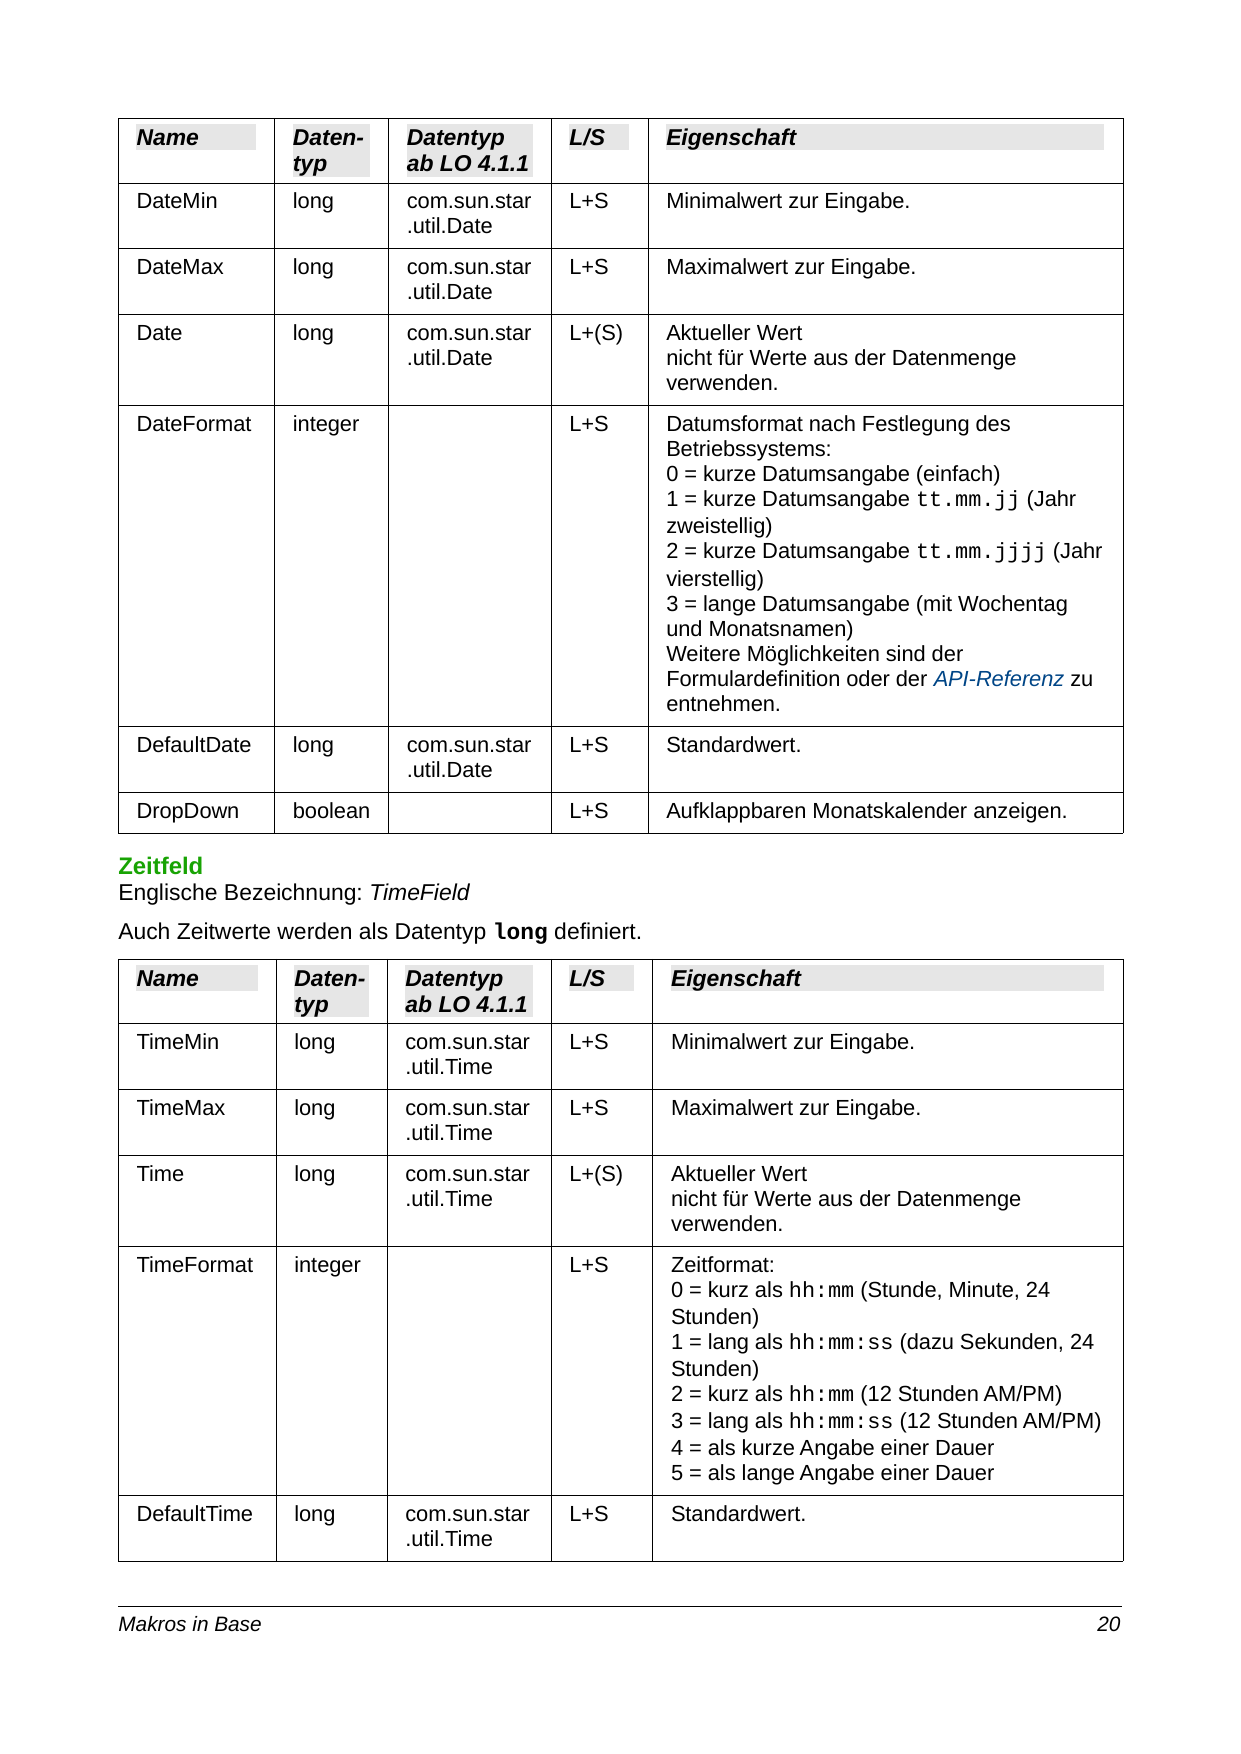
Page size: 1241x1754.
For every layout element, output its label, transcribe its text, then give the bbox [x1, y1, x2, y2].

table_cell Standardwert. [649, 727, 1123, 792]
table_header Datentyp ab LO 4.1.1 [389, 119, 551, 182]
table_cell integer [277, 1247, 387, 1495]
table_cell Time [119, 1156, 276, 1246]
table_cell L+S [552, 1090, 652, 1155]
table_cell Zeitformat: 0 = kurz als hh:mm (Stunde, Minute, 24 Stunden) 1 = lang als hh:mm:ss (dazu Sekunden, 24 Stunden) 2 = kurz als hh:mm (12 Stunden AM/PM) 3 = lang als hh:mm:ss (12 Stunden AM/PM) 4 = als kurze Angabe einer Dauer 5 = als lange Angabe einer Dauer [653, 1247, 1123, 1495]
table_cell Minimalwert zur Eingabe. [649, 184, 1123, 248]
table_cell L+S [552, 1024, 652, 1089]
table_cell Standardwert. [653, 1496, 1123, 1561]
table_cell boolean [275, 793, 388, 833]
table_cell L+S [552, 184, 648, 248]
table_cell DropDown [119, 793, 274, 833]
table_cell Aufklappbaren Monatskalender anzeigen. [649, 793, 1123, 833]
table_cell [389, 793, 551, 833]
table_cell TimeFormat [119, 1247, 276, 1495]
table_header Daten-typ [277, 960, 387, 1023]
subtitle Zeitfeld [118, 852, 1122, 879]
table_cell long [277, 1496, 387, 1561]
table_cell com.sun.star.util.Time [388, 1090, 551, 1155]
table_cell com.sun.star.util.Date [389, 184, 551, 248]
table_cell Aktueller Wert nicht für Werte aus der Datenmenge verwenden. [649, 315, 1123, 405]
table_cell Minimalwert zur Eingabe. [653, 1024, 1123, 1089]
table_cell com.sun.star.util.Time [388, 1024, 551, 1089]
table_cell L+(S) [552, 315, 648, 405]
table_cell L+S [552, 406, 648, 726]
table_cell com.sun.star.util.Time [388, 1156, 551, 1246]
table_cell DateMax [119, 249, 274, 314]
table_cell Datumsformat nach Festlegung des Betriebssystems: 0 = kurze Datumsangabe (einfach) 1 = kurze Datumsangabe tt.mm.jj (Jahr zweistellig) 2 = kurze Datumsangabe tt.mm.jjjj (Jahr vierstellig) 3 = lange Datumsangabe (mit Wochentag und Monatsnamen) Weitere Möglichkeiten sind der Formulardefinition oder der API-Referenz zu entnehmen. [649, 406, 1123, 726]
table_cell Maximalwert zur Eingabe. [653, 1090, 1123, 1155]
table_cell long [275, 727, 388, 792]
table_header Name [119, 119, 274, 182]
table_cell DefaultTime [119, 1496, 276, 1561]
table_cell L+S [552, 1247, 652, 1495]
table_header Daten-typ [275, 119, 388, 182]
table_cell TimeMax [119, 1090, 276, 1155]
table_cell com.sun.star.util.Time [388, 1496, 551, 1561]
table_cell Date [119, 315, 274, 405]
table_cell integer [275, 406, 388, 726]
table_cell long [275, 184, 388, 248]
table_cell long [277, 1156, 387, 1246]
table_header Datentyp ab LO 4.1.1 [388, 960, 551, 1023]
table_header L/S [552, 119, 648, 182]
table_cell TimeMin [119, 1024, 276, 1089]
table_cell L+(S) [552, 1156, 652, 1246]
table_cell com.sun.star.util.Date [389, 315, 551, 405]
table_cell DateMin [119, 184, 274, 248]
table_cell com.sun.star.util.Date [389, 727, 551, 792]
table_cell DefaultDate [119, 727, 274, 792]
text Englische Bezeichnung: TimeField [118, 879, 1122, 906]
table_cell long [277, 1024, 387, 1089]
table_cell L+S [552, 727, 648, 792]
table_header L/S [552, 960, 652, 1023]
table_cell L+S [552, 1496, 652, 1561]
table_cell [389, 406, 551, 726]
table_header Name [119, 960, 276, 1023]
table_cell long [275, 315, 388, 405]
text Auch Zeitwerte werden als Datentyp long definiert. [118, 918, 1122, 946]
table_cell com.sun.star.util.Date [389, 249, 551, 314]
table_header Eigenschaft [649, 119, 1123, 182]
table_cell Aktueller Wert nicht für Werte aus der Datenmenge verwenden. [653, 1156, 1123, 1246]
table_cell L+S [552, 249, 648, 314]
table_cell long [275, 249, 388, 314]
table_header Eigenschaft [653, 960, 1123, 1023]
table_cell L+S [552, 793, 648, 833]
table_cell [388, 1247, 551, 1495]
table_cell long [277, 1090, 387, 1155]
table_cell DateFormat [119, 406, 274, 726]
table_cell Maximalwert zur Eingabe. [649, 249, 1123, 314]
